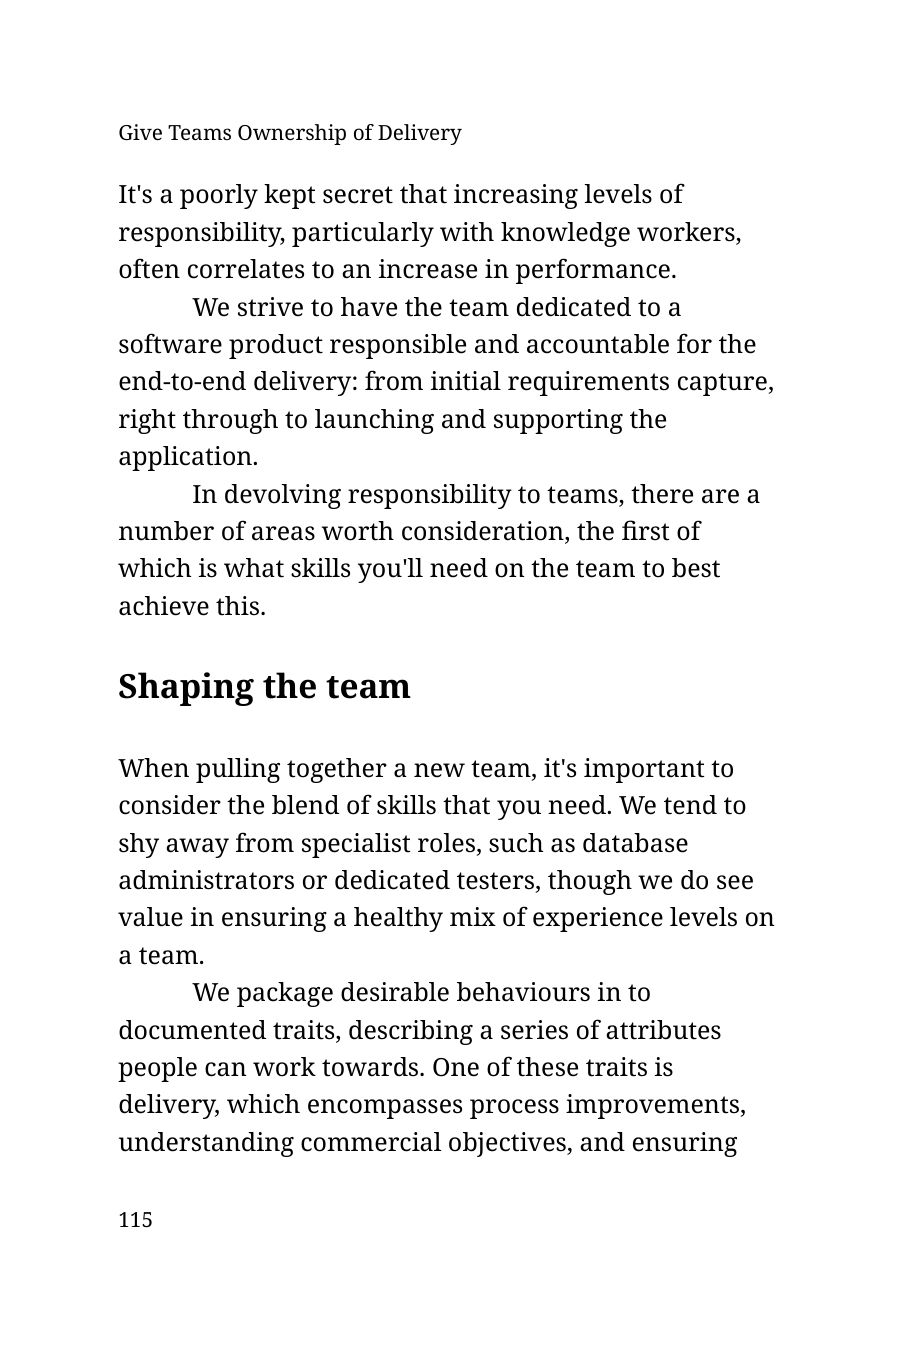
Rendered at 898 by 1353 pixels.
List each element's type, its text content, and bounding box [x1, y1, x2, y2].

text We package desirable behaviours in to documented traits, describing a series of attributes people can work towards. One of these traits is delivery, which encompasses process improvements, understanding commercial objectives, and ensuring [118, 975, 779, 1158]
subtitle Shaping the team [118, 663, 779, 709]
text It's a poorly kept secret that increasing levels of responsibility, particularly with knowledge workers, often correlates to an increase in performance. [118, 177, 779, 286]
text When pulling together a new team, it's important to consider the blend of skills that you need. We tend to shy away from specialist roles, such as database administrators or dedicated testers, though we do see value in ensuring a healthy mix of experience levels on a team. [118, 751, 779, 972]
text In devolving responsibility to teams, there are a number of areas worth consideration, the first of which is what skills you'll need on the team to best achieve this. [118, 476, 779, 622]
text We strive to have the team dedicated to a software product responsible and accountable for the end-to-end delivery: from initial requirements capture, right through to launching and supporting the application. [118, 289, 779, 473]
